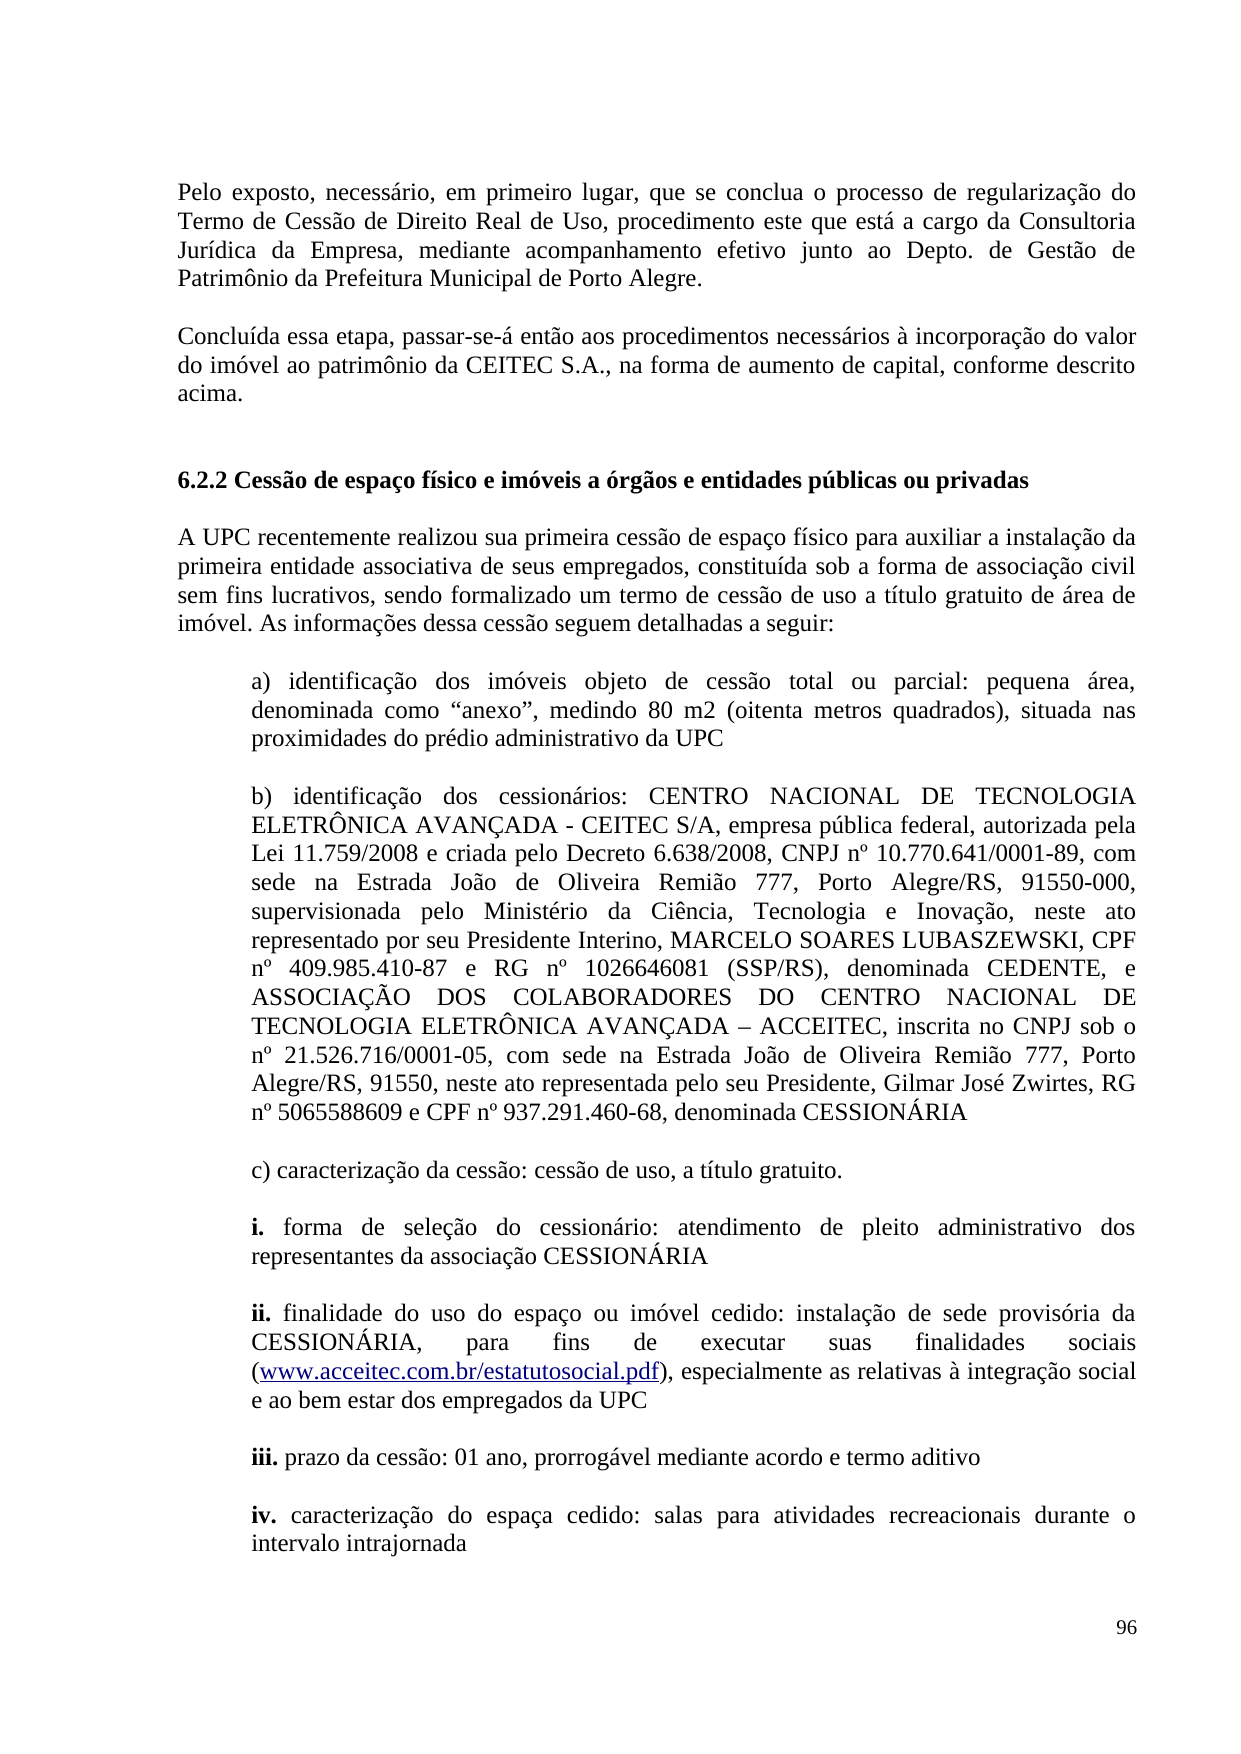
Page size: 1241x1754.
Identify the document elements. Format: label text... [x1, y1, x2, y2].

text Concluída essa etapa, passar-se-á então aos procedimentos necessários à incorporação do valor do imóvel ao patrimônio da CEITEC S.A., na forma de aumento de capital, conforme descrito acima. [177, 321, 1137, 407]
text Pelo exposto, necessário, em primeiro lugar, que se conclua o processo de regularização do Termo de Cessão de Direito Real de Uso, procedimento este que está a cargo da Consultoria Jurídica da Empresa, mediante acompanhamento efetivo junto ao Depto. de Gestão de Patrimônio da Prefeitura Municipal de Porto Alegre. [177, 177, 1137, 292]
text a) identificação dos imóveis objeto de cessão total ou parcial: pequena área, denominada como “anexo”, medindo 80 m2 (oitenta metros quadrados), situada nas proximidades do prédio administrativo da UPC [251, 666, 1137, 752]
text ii. finalidade do uso do espaço ou imóvel cedido: instalação de sede provisória da CESSIONÁRIA, para fins de executar suas finalidades sociais (www.acceitec.com.br/estatutosocial.pdf), especialmente as relativas à integração social e ao bem estar dos empregados da UPC [251, 1298, 1137, 1413]
text iii. prazo da cessão: 01 ano, prorrogável mediante acordo e termo aditivo [251, 1442, 1137, 1471]
text 6.2.2 Cessão de espaço físico e imóveis a órgãos e entidades públicas ou privadas [177, 465, 1137, 493]
text b) identificação dos cessionários: CENTRO NACIONAL DE TECNOLOGIA ELETRÔNICA AVANÇADA - CEITEC S/A, empresa pública federal, autorizada pela Lei 11.759/2008 e criada pelo Decreto 6.638/2008, CNPJ nº 10.770.641/0001-89, com sede na Estrada João de Oliveira Remião 777, Porto Alegre/RS, 91550-000, supervisionada pelo Ministério da Ciência, Tecnologia e Inovação, neste ato representado por seu Presidente Interino, MARCELO SOARES LUBASZEWSKI, CPF nº 409.985.410-87 e RG nº 1026646081 (SSP/RS), denominada CEDENTE, e ASSOCIAÇÃO DOS COLABORADORES DO CENTRO NACIONAL DE TECNOLOGIA ELETRÔNICA AVANÇADA – ACCEITEC, inscrita no CNPJ sob o nº 21.526.716/0001-05, com sede na Estrada João de Oliveira Remião 777, Porto Alegre/RS, 91550, neste ato representada pelo seu Presidente, Gilmar José Zwirtes, RG nº 5065588609 e CPF nº 937.291.460-68, denominada CESSIONÁRIA [251, 781, 1137, 1126]
text iv. caracterização do espaça cedido: salas para atividades recreacionais durante o intervalo intrajornada [251, 1500, 1137, 1557]
text A UPC recentemente realizou sua primeira cessão de espaço físico para auxiliar a instalação da primeira entidade associativa de seus empregados, constituída sob a forma de associação civil sem fins lucrativos, sendo formalizado um termo de cessão de uso a título gratuito de área de imóvel. As informações dessa cessão seguem detalhadas a seguir: [177, 522, 1137, 637]
text i. forma de seleção do cessionário: atendimento de pleito administrativo dos representantes da associação CESSIONÁRIA [251, 1212, 1137, 1270]
text c) caracterização da cessão: cessão de uso, a título gratuito. [251, 1155, 1137, 1183]
